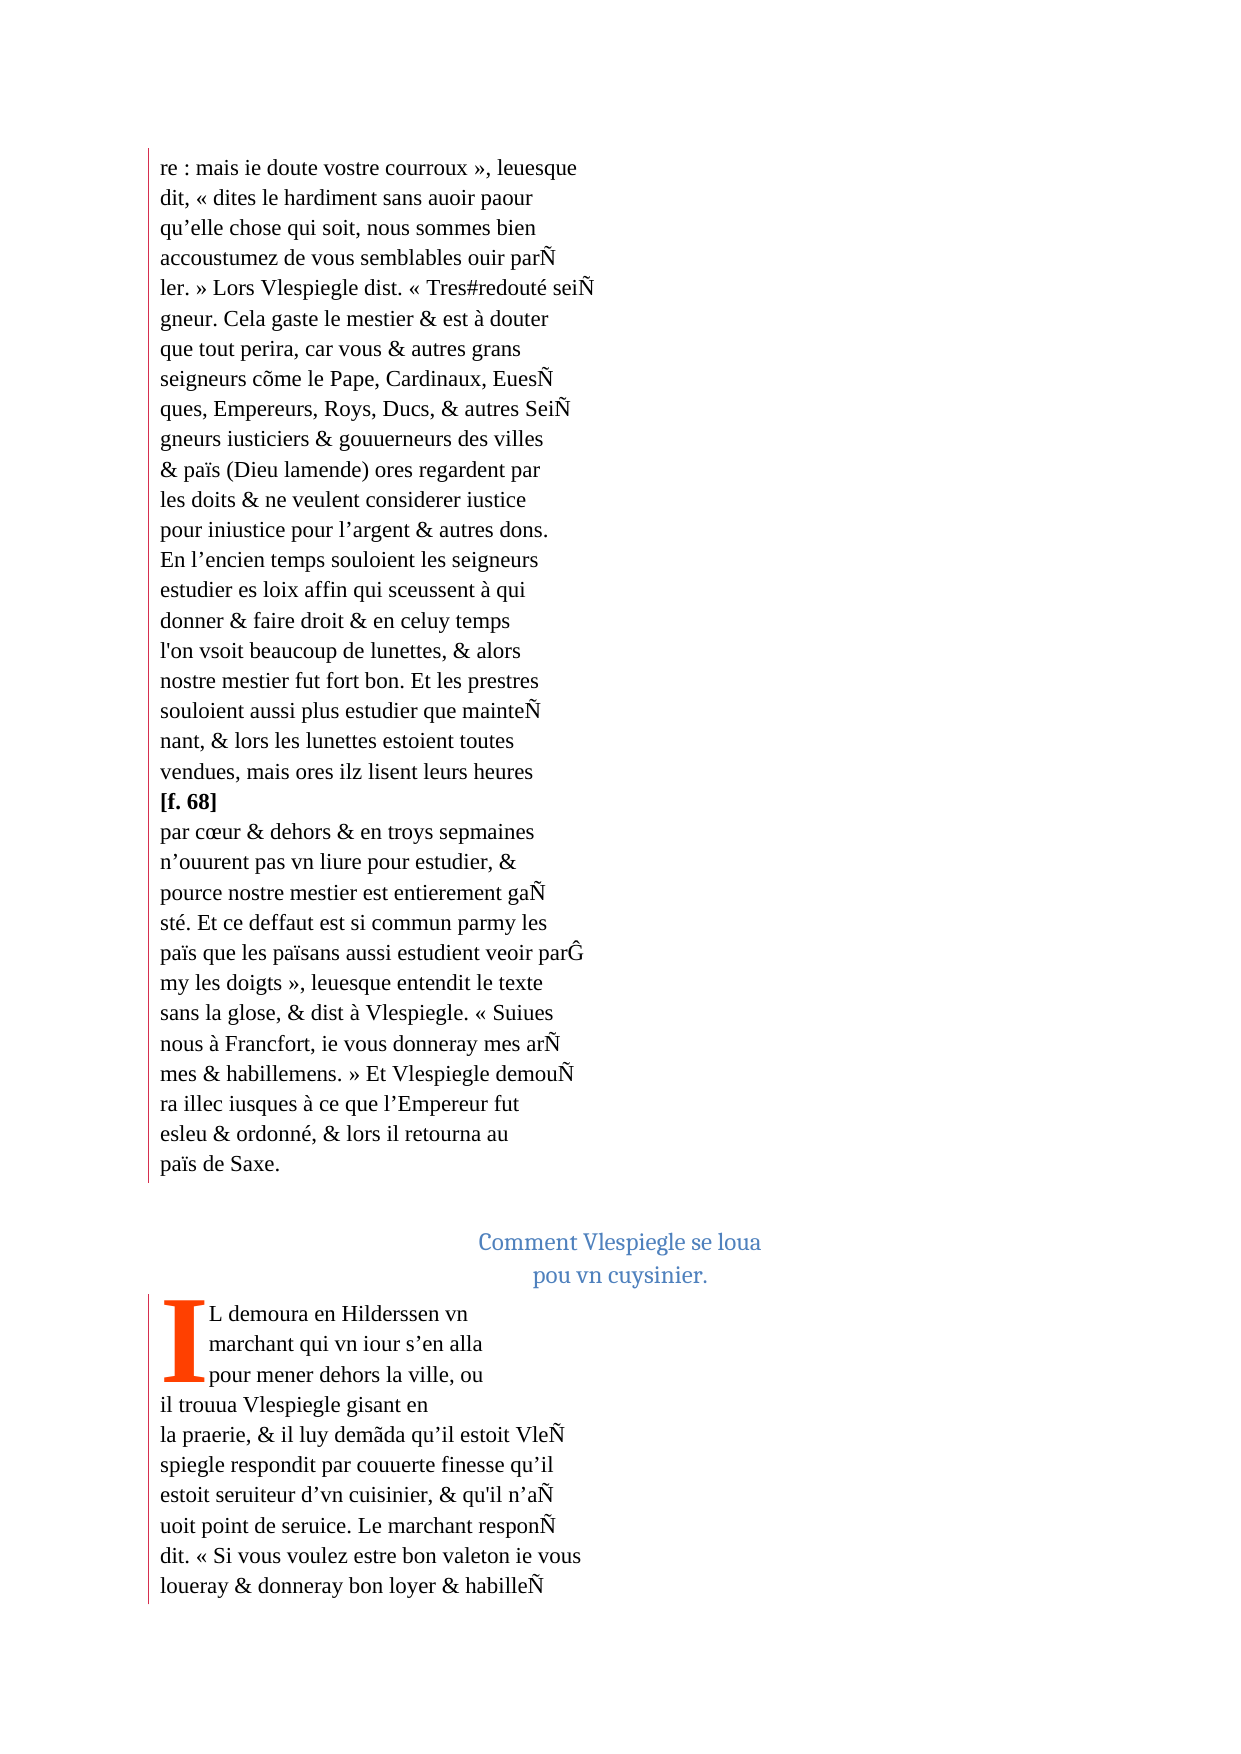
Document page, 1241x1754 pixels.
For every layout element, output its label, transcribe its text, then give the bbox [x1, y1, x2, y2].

text re : mais ie doute vostre courroux », leuesque dit, « dites le hardiment sans auoir paour qu’elle chose qui soit, nous sommes bien accoustumez de vous semblables ouir parÑ ler. » Lors Vlespiegle dist. « Tres#redouté seiÑ gneur. Cela gaste le mestier & est à douter que tout perira, car vous & autres grans seigneurs cõme le Pape, Cardinaux, EuesÑ ques, Empereurs, Roys, Ducs, & autres SeiÑ gneurs iusticiers & gouuerneurs des villes & païs (Dieu lamende) ores regardent par les doits & ne veulent considerer iustice pour iniustice pour l’argent & autres dons. En l’encien temps souloient les seigneurs estudier es loix affin qui sceussent à qui donner & faire droit & en celuy temps l'on vsoit beaucoup de lunettes, & alors nostre mestier fut fort bon. Et les prestres souloient aussi plus estudier que mainteÑ nant, & lors les lunettes estoient toutes vendues, mais ores ilz lisent leurs heures [f. 68] par cœur & dehors & en troys sepmaines n’ouurent pas vn liure pour estudier, & pource nostre mestier est entierement gaÑ sté. Et ce deffaut est si commun parmy les païs que les païsans aussi estudient veoir parĜ my les doigts », leuesque entendit le texte sans la glose, & dist à Vlespiegle. « Suiues nous à Francfort, ie vous donneray mes arÑ mes & habillemens. » Et Vlespiegle demouÑ ra illec iusques à ce que l’Empereur fut esleu & ordonné, & lors il retourna au païs de Saxe. [149, 148, 1093, 1183]
text IL demoura en Hilderssen vn marchant qui vn iour s’en alla pour mener dehors la ville, ou il trouua Vlespiegle gisant en la praerie, & il luy demãda qu’il estoit VleÑ spiegle respondit par couuerte finesse qu’il estoit seruiteur d’vn cuisinier, & qu'il n’aÑ uoit point de seruice. Le marchant responÑ dit. « Si vous voulez estre bon valeton ie vous loueray & donneray bon loyer & habilleÑ [149, 1294, 1093, 1604]
subtitle Comment Vlespiegle se loua pou vn cuysinier. [148, 1228, 1093, 1290]
